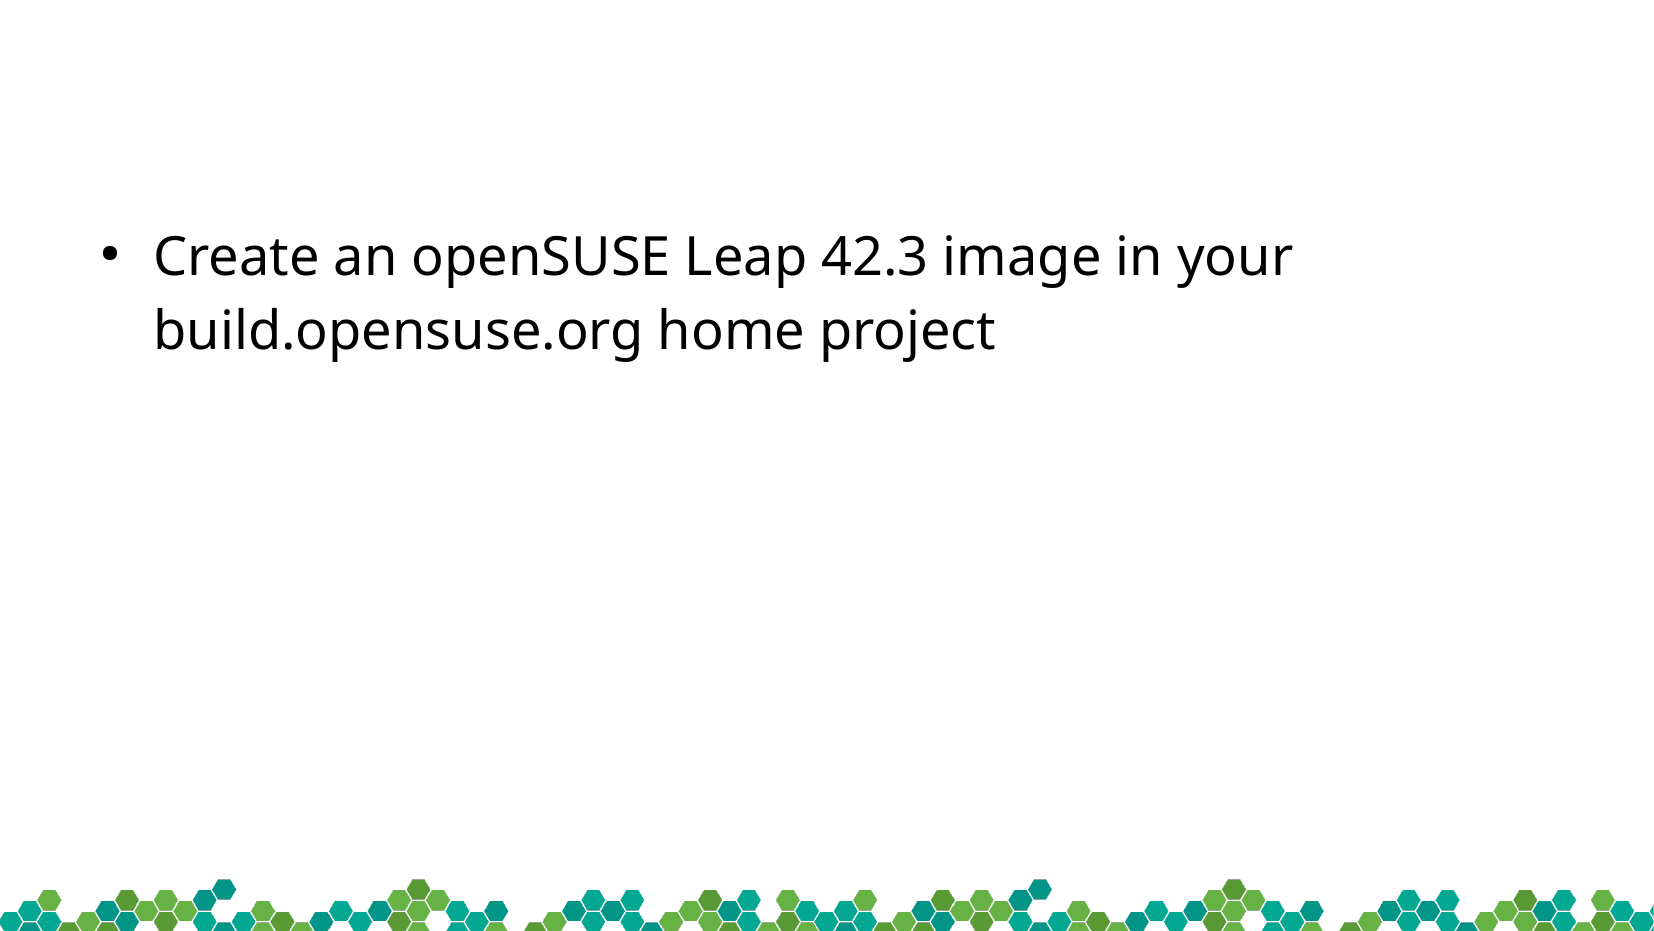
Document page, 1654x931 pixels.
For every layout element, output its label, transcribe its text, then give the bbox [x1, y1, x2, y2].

list Create an openSUSE Leap 42.3 image in your build.opensuse.org home project [82, 217, 1571, 855]
picture [0, 871, 1654, 931]
